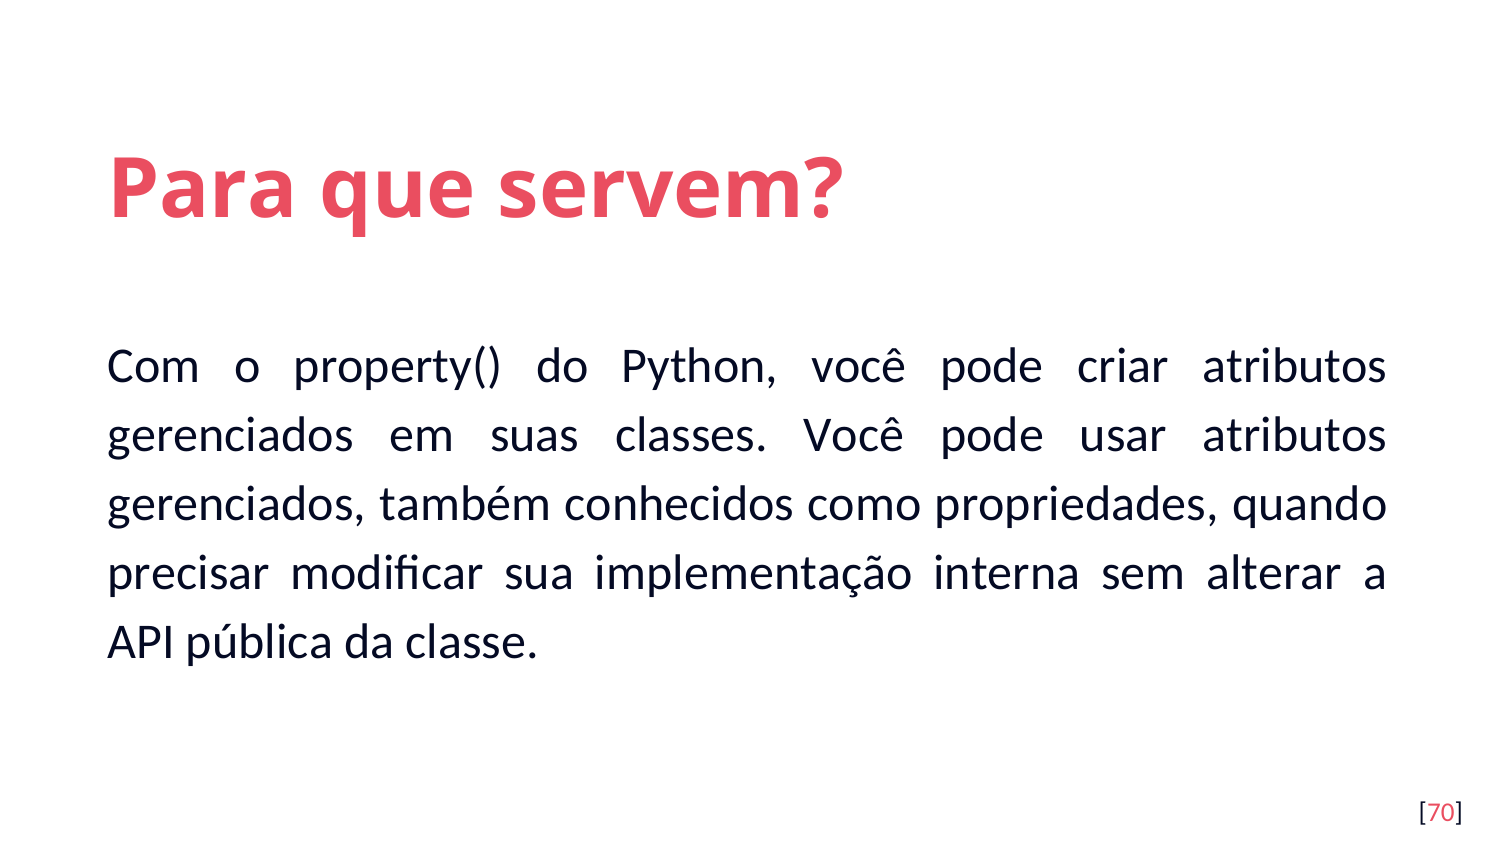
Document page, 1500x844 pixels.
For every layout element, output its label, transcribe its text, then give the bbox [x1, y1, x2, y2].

text_box Com o property() do Python, você pode criar atributos gerenciados em suas classes. Você pode usar atributos gerenciados, também conhecidos como propriedades, quando precisar modificar sua implementação interna sem alterar a API pública da classe. [92, 243, 1408, 749]
slide_number [70] [1403, 779, 1494, 844]
text_box Para que servem? [92, 104, 1408, 243]
